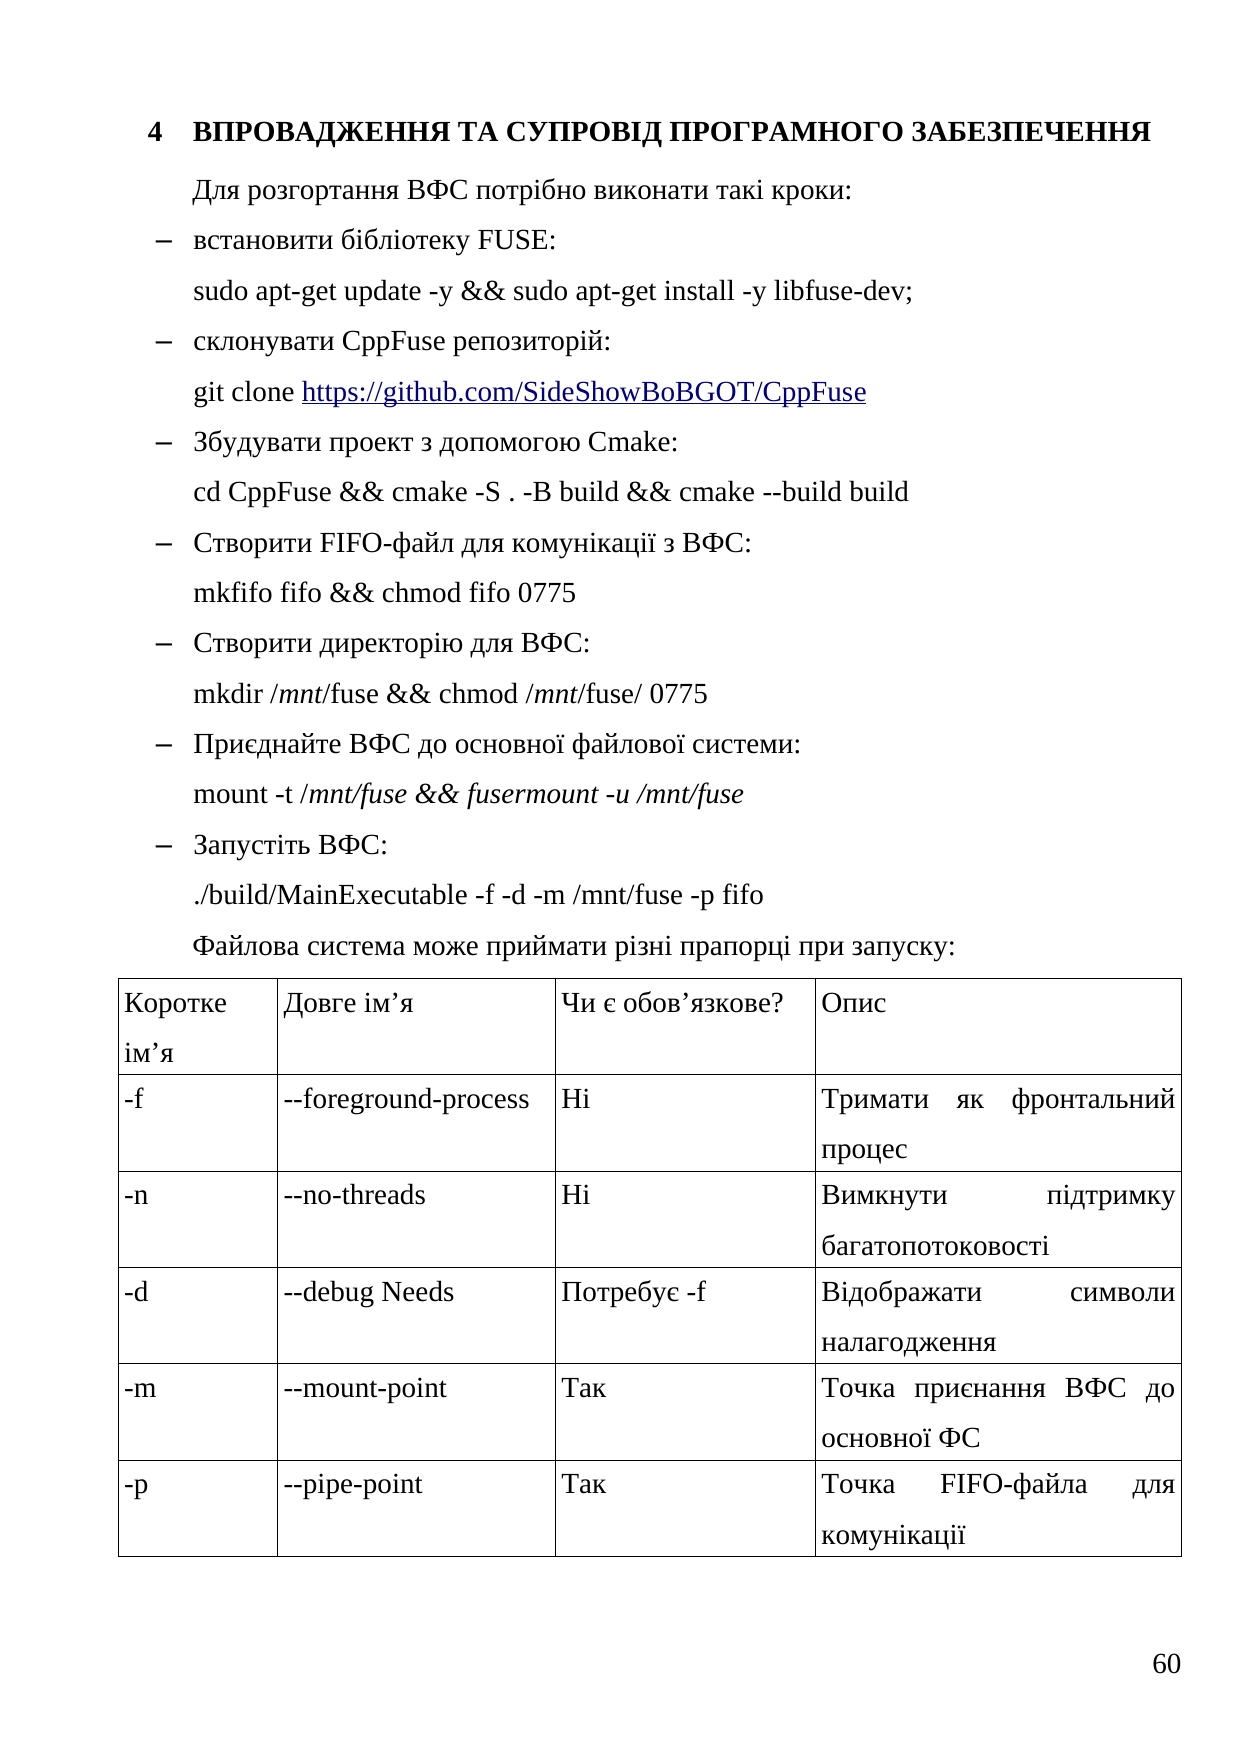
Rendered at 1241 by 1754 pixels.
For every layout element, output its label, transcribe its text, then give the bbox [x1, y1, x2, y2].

table_cell -n [119, 1172, 277, 1267]
table_cell Вимкнути підтримку багатопотоковості [816, 1172, 1181, 1267]
table_header Чи є обов’язкове? [556, 979, 815, 1074]
subtitle Впровадження та супровід програмного забезпечення [118, 114, 1181, 147]
list mkfifo fifo && chmod fifo 0775 [156, 575, 1181, 609]
list mkdir /mnt/fuse && chmod /mnt/fuse/ 0775 [156, 676, 1181, 709]
list Створити FIFO-файл для комунікації з ВФС: [156, 525, 1181, 558]
list git clone https://github.com/SideShowBoBGOT/CppFuse [156, 374, 1181, 407]
table_header Коротке ім’я [119, 979, 277, 1074]
table_cell -p [119, 1461, 277, 1556]
table_header Довге ім’я [278, 979, 555, 1074]
table_cell -f [119, 1075, 277, 1171]
table_cell --debug Needs [278, 1268, 555, 1363]
list cd CppFuse && cmake -S . -B build && cmake --build build [156, 474, 1181, 508]
list склонувати CppFuse репозиторій: [156, 323, 1181, 357]
table_cell Так [556, 1364, 815, 1460]
list sudo apt-get update -y && sudo apt-get install -y libfuse-dev; [156, 273, 1181, 306]
list Створити директорію для ВФС: [156, 625, 1181, 659]
list ./build/MainExecutable -f -d -m /mnt/fuse -p fifo [156, 877, 1181, 911]
table_cell Точка FIFO-файла для комунікації [816, 1461, 1181, 1556]
table_cell Точка приєнання ВФС до основної ФС [816, 1364, 1181, 1460]
table_cell Потребує -f [556, 1268, 815, 1363]
table_header Опис [816, 979, 1181, 1074]
table_cell -d [119, 1268, 277, 1363]
text Файлова система може приймати різні прапорці при запуску: [118, 928, 1181, 961]
table_cell Відображати символи налагодження [816, 1268, 1181, 1363]
table_cell --foreground-process [278, 1075, 555, 1171]
table_cell -m [119, 1364, 277, 1460]
list встановити бібліотеку FUSE: [156, 222, 1181, 256]
table_cell Ні [556, 1172, 815, 1267]
list Приєднайте ВФС до основної файлової системи: [156, 726, 1181, 760]
table_cell Так [556, 1461, 815, 1556]
table_cell Тримати як фронтальний процес [816, 1075, 1181, 1171]
list mount -t /mnt/fuse && fusermount -u /mnt/fuse [156, 777, 1181, 810]
list Запустіть ВФС: [156, 827, 1181, 861]
text Для розгортання ВФС потрібно виконати такі кроки: [118, 172, 1181, 206]
list Збудувати проект з допомогою Cmake: [156, 424, 1181, 458]
table_cell Ні [556, 1075, 815, 1171]
table_cell --pipe-point [278, 1461, 555, 1556]
table_cell --no-threads [278, 1172, 555, 1267]
table_cell --mount-point [278, 1364, 555, 1460]
